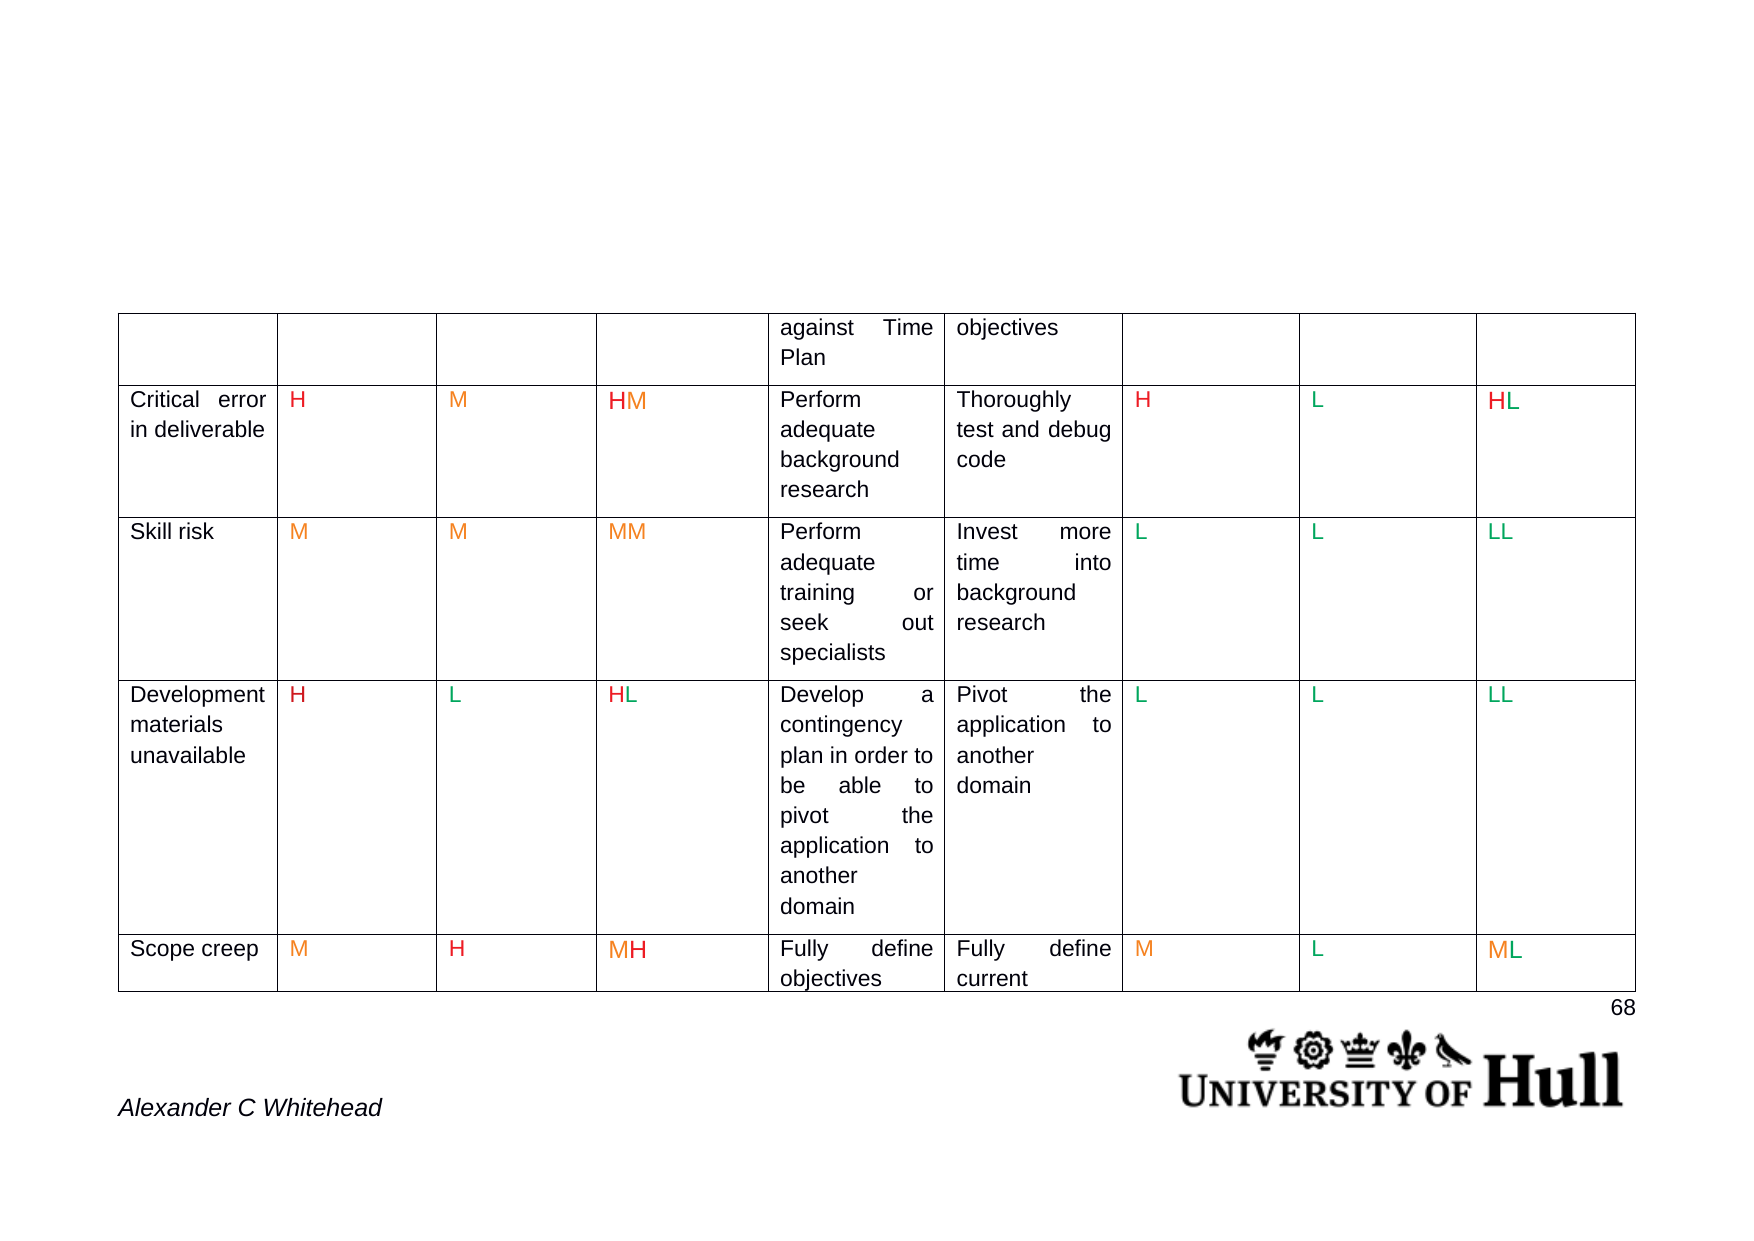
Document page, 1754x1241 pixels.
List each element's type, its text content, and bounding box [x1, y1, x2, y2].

table_cell LL [1477, 518, 1635, 680]
table_cell M [1123, 935, 1299, 991]
table_cell M [437, 386, 596, 517]
table_cell M [278, 518, 436, 680]
table_cell Perform adequate background research [769, 386, 944, 517]
table_cell Critical error in deliverable [119, 386, 277, 517]
table_cell H [278, 681, 436, 933]
table_cell H [437, 935, 596, 991]
table_cell HL [1477, 386, 1635, 517]
table_cell L [1123, 681, 1299, 933]
table_cell objectives [945, 314, 1122, 385]
picture [1172, 1020, 1632, 1117]
table_cell [278, 314, 436, 385]
table_cell L [1123, 518, 1299, 680]
table_cell H [1123, 386, 1299, 517]
table_cell [597, 314, 768, 385]
table_cell Development materials unavailable [119, 681, 277, 933]
table_cell Scope creep [119, 935, 277, 991]
table_cell L [1300, 386, 1476, 517]
table_cell LL [1477, 681, 1635, 933]
table_cell Fully define current [945, 935, 1122, 991]
table_cell against Time Plan [769, 314, 944, 385]
table_cell M [437, 518, 596, 680]
table_cell Pivot the application to another domain [945, 681, 1122, 933]
table_cell HL [597, 681, 768, 933]
table_cell HM [597, 386, 768, 517]
table_cell Perform adequate training or seek out specialists [769, 518, 944, 680]
table_cell Invest more time into background research [945, 518, 1122, 680]
table_cell Thoroughly test and debug code [945, 386, 1122, 517]
table_cell Fully define objectives [769, 935, 944, 991]
table_cell L [1300, 681, 1476, 933]
table_cell H [278, 386, 436, 517]
table_cell L [437, 681, 596, 933]
table_cell [1477, 314, 1635, 385]
table_cell L [1300, 935, 1476, 991]
table_cell M [278, 935, 436, 991]
table_cell MM [597, 518, 768, 680]
table_cell [1300, 314, 1476, 385]
table_cell [437, 314, 596, 385]
table_cell [1123, 314, 1299, 385]
table_cell [119, 314, 277, 385]
table_cell MH [597, 935, 768, 991]
table_cell L [1300, 518, 1476, 680]
table_cell Develop a contingency plan in order to be able to pivot the application to another domain [769, 681, 944, 933]
table_cell ML [1477, 935, 1635, 991]
table_cell Skill risk [119, 518, 277, 680]
